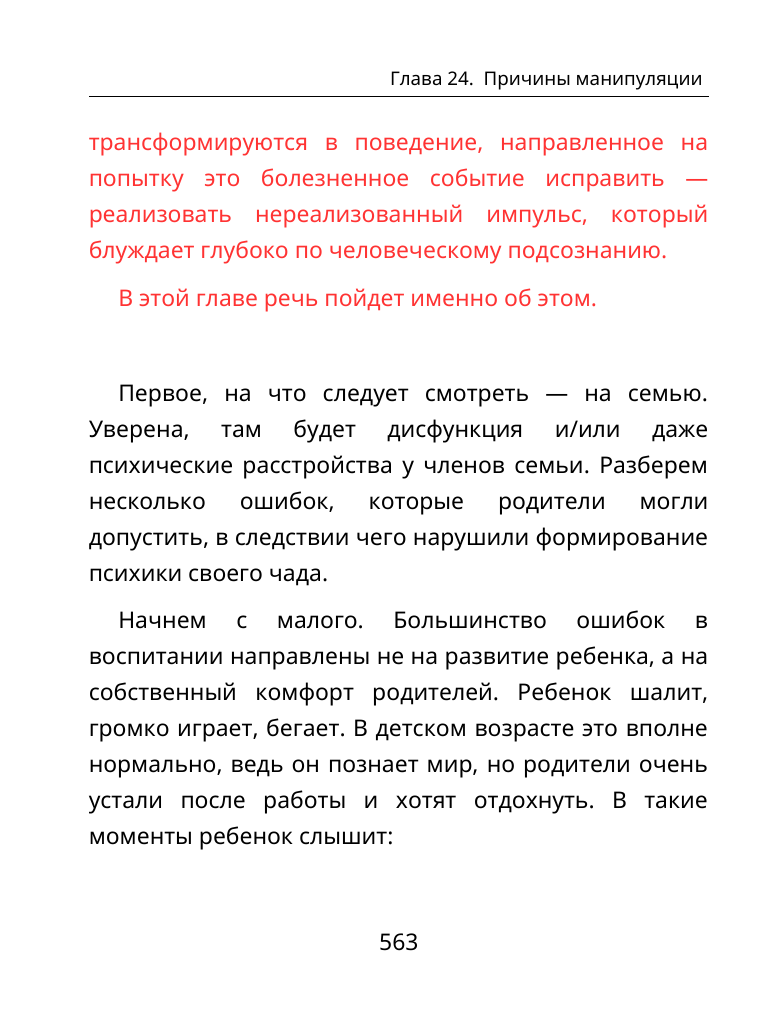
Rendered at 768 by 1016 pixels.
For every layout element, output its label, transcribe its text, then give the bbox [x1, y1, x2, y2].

text Начнем с малого. Большинство ошибок в воспитании направлены не на развитие ребенка, а на собственный комфорт родителей. Ребенок шалит, громко играет, бегает. В детском возрасте это вполне нормально, ведь он познает мир, но родители очень устали после работы и хотят отдохнуть. В такие моменты ребенок слышит: [88, 604, 709, 851]
text В этой главе речь пойдет именно об этом. [88, 282, 709, 313]
text трансформируются в поведение, направленное на попытку это болезненное событие исправить — реализовать нереализованный импульс, который блуждает глубоко по человеческому подсознанию. [88, 126, 709, 265]
text Первое, на что следует смотреть — на семью. Уверена, там будет дисфункция и/или даже психические расстройства у членов семьи. Разберем несколько ошибок, которые родители могли допустить, в следствии чего нарушили формирование психики своего чада. [88, 377, 709, 588]
